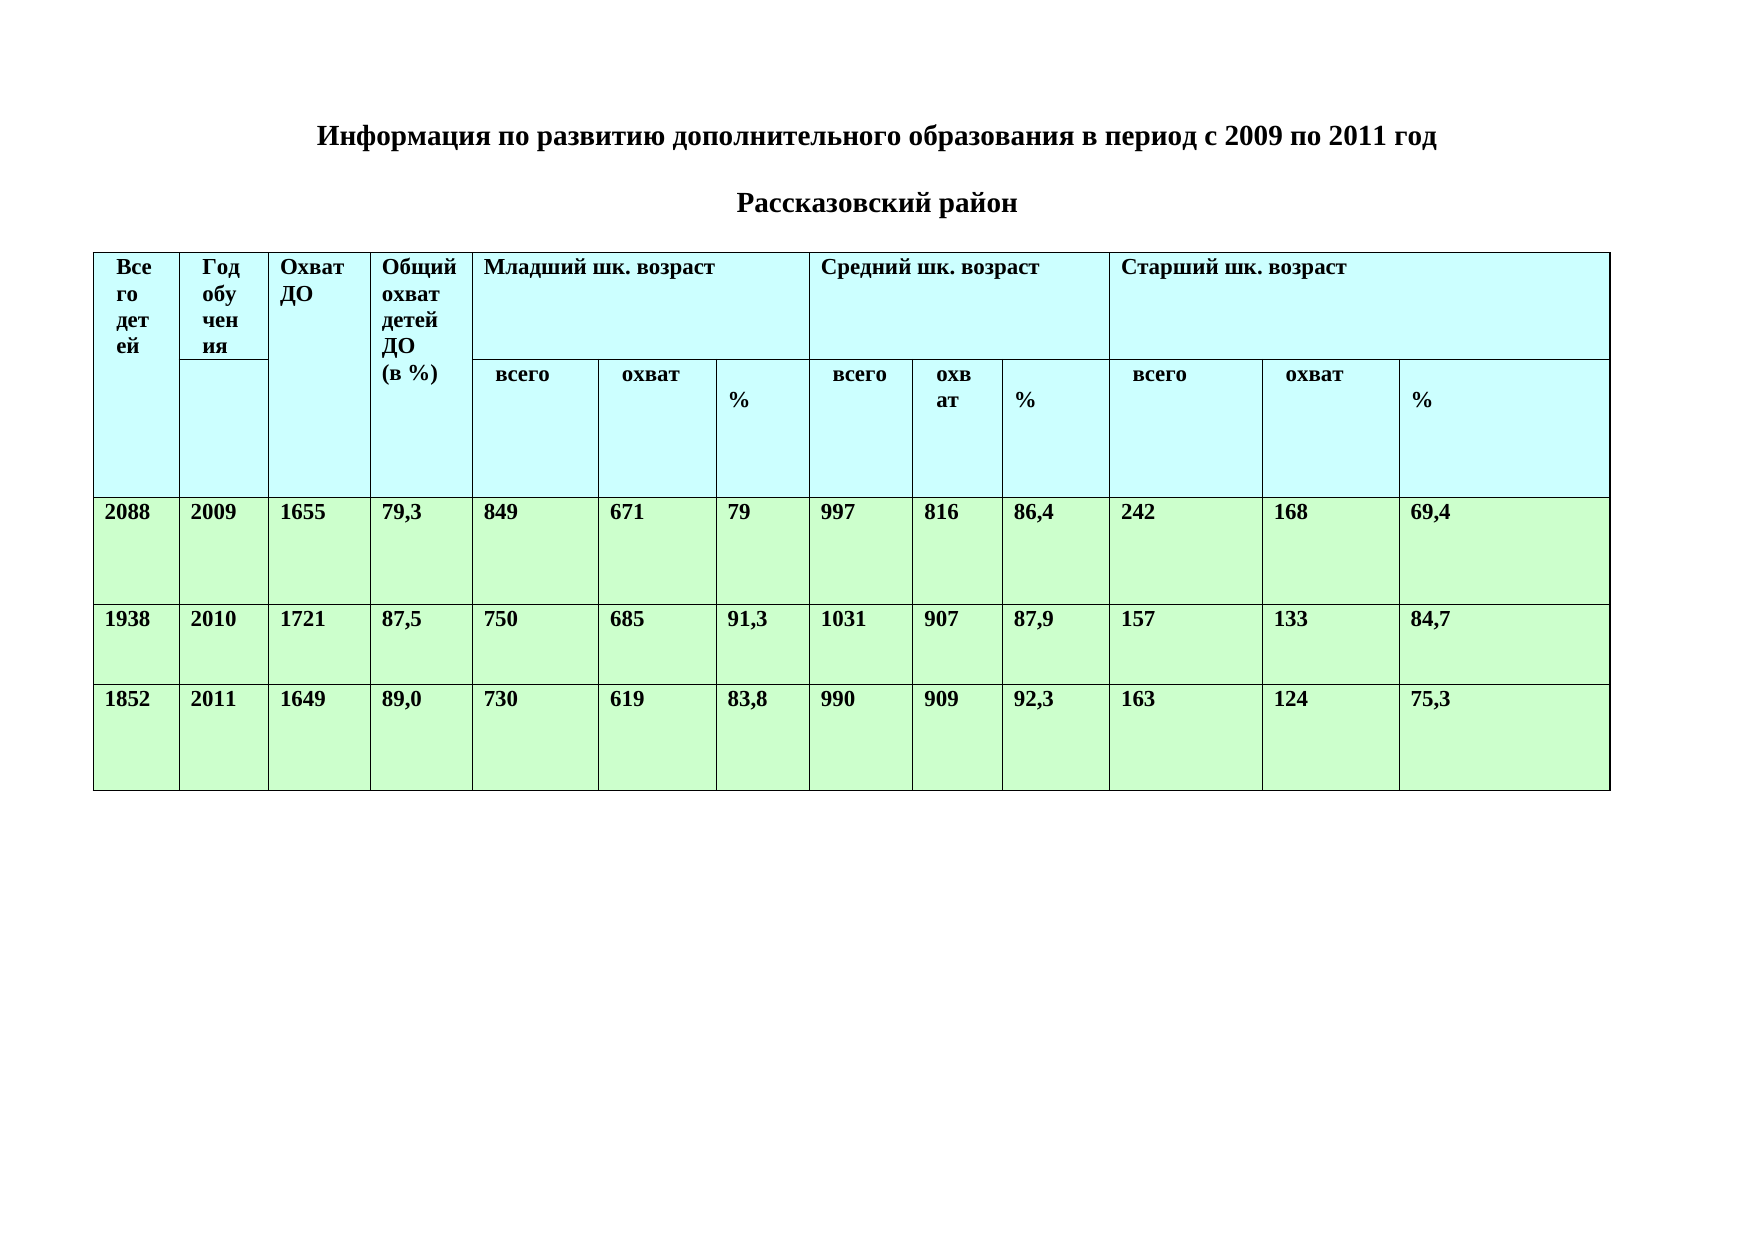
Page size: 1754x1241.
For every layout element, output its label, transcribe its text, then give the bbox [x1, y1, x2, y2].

table_cell 2011 [180, 685, 268, 790]
table_cell % [1003, 360, 1109, 497]
table_cell 816 [913, 498, 1002, 604]
table_cell 79,3 [371, 498, 472, 604]
table_header Охват ДО [269, 253, 370, 497]
table_cell 671 [599, 498, 716, 604]
table_cell 124 [1263, 685, 1399, 790]
table_cell 2009 [180, 498, 268, 604]
table_cell % [1400, 360, 1609, 497]
table_cell 685 [599, 605, 716, 684]
table_cell всего [1110, 360, 1262, 497]
table_cell 92,3 [1003, 685, 1109, 790]
table_cell [180, 360, 268, 497]
table_header Младший шк. возраст [473, 253, 809, 359]
table_header Средний шк. возраст [810, 253, 1109, 359]
table_cell 907 [913, 605, 1002, 684]
table_cell 168 [1263, 498, 1399, 604]
table_cell 849 [473, 498, 598, 604]
table_cell 997 [810, 498, 912, 604]
table_cell 1655 [269, 498, 370, 604]
table_header Всего детей [94, 253, 179, 497]
table_cell всего [810, 360, 912, 497]
table_header Год обучения [180, 253, 268, 359]
table_cell всего [473, 360, 598, 497]
table_cell 91,3 [717, 605, 809, 684]
table_cell 1852 [94, 685, 179, 790]
table_cell 1721 [269, 605, 370, 684]
table_cell % [717, 360, 809, 497]
table_cell 750 [473, 605, 598, 684]
table_cell 2010 [180, 605, 268, 684]
table_cell 242 [1110, 498, 1262, 604]
table_cell 1649 [269, 685, 370, 790]
table_cell 75,3 [1400, 685, 1609, 790]
table_cell охват [599, 360, 716, 497]
table_cell 86,4 [1003, 498, 1109, 604]
text Рассказовский район [118, 185, 1636, 219]
table_header Общий охват детей ДО (в %) [371, 253, 472, 497]
table_cell охват [1263, 360, 1399, 497]
table_cell 619 [599, 685, 716, 790]
table_cell 133 [1263, 605, 1399, 684]
table_cell 1938 [94, 605, 179, 684]
table_cell 157 [1110, 605, 1262, 684]
table_cell 79 [717, 498, 809, 604]
table_cell охват [913, 360, 1002, 497]
table_cell 87,9 [1003, 605, 1109, 684]
table_cell 84,7 [1400, 605, 1609, 684]
text Информация по развитию дополнительного образования в период с 2009 по 2011 год [118, 118, 1636, 152]
table_cell 89,0 [371, 685, 472, 790]
table_cell 990 [810, 685, 912, 790]
table_header Старший шк. возраст [1110, 253, 1609, 359]
table_cell 163 [1110, 685, 1262, 790]
table_cell 2088 [94, 498, 179, 604]
table_cell 87,5 [371, 605, 472, 684]
table_cell 730 [473, 685, 598, 790]
table_cell 83,8 [717, 685, 809, 790]
table_cell 909 [913, 685, 1002, 790]
table_cell 69,4 [1400, 498, 1609, 604]
table_cell 1031 [810, 605, 912, 684]
